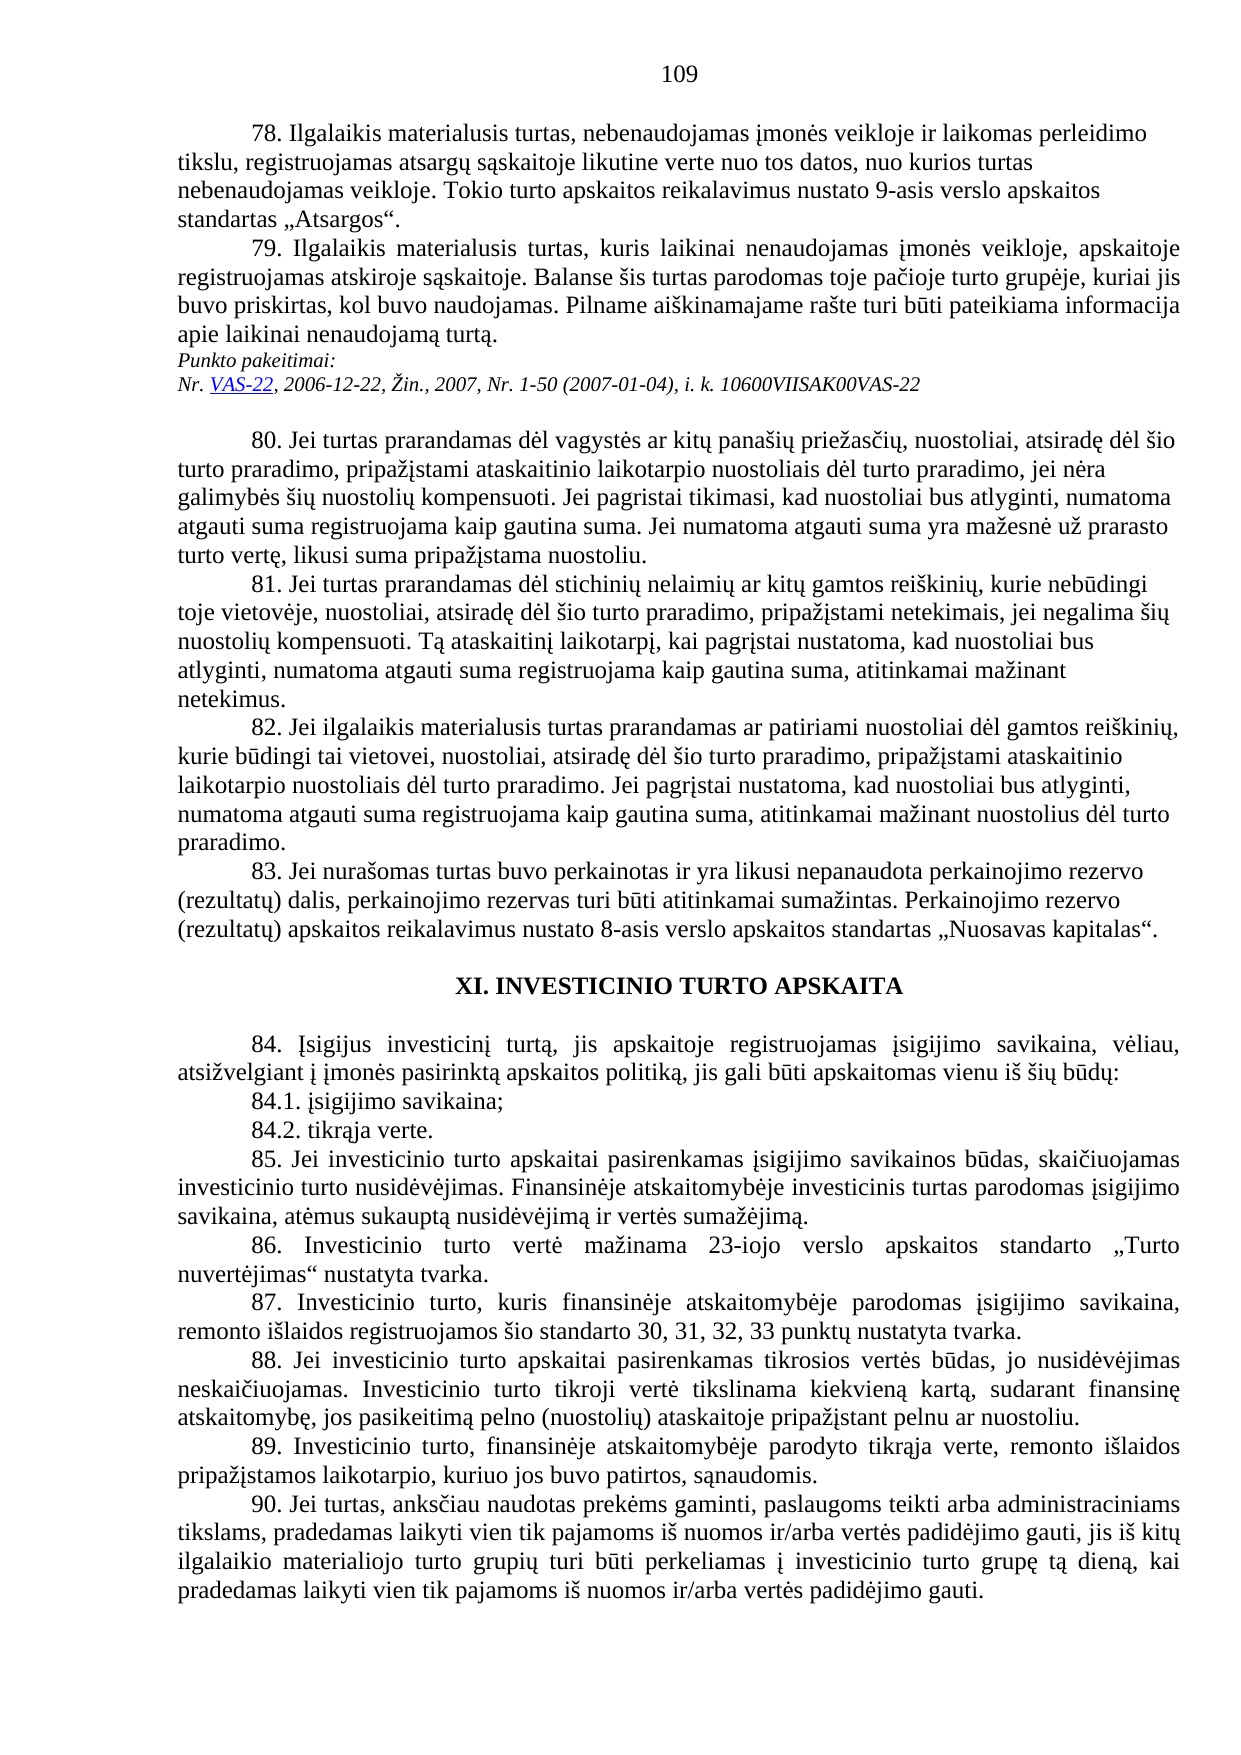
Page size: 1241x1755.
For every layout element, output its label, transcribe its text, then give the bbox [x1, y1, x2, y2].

text 79. Ilgalaikis materialusis turtas, kuris laikinai nenaudojamas įmonės veikloje, apskaitoje registruojamas atskiroje sąskaitoje. Balanse šis turtas parodomas toje pačioje turto grupėje, kuriai jis buvo priskirtas, kol buvo naudojamas. Pilname aiškinamajame rašte turi būti pateikiama informacija apie laikinai nenaudojamą turtą. [177, 233, 1181, 348]
text Punkto pakeitimai: [177, 348, 1181, 372]
text Nr. VAS-22, 2006-12-22, Žin., 2007, Nr. 1-50 (2007-01-04), i. k. 10600VIISAK00VAS-22 [177, 372, 1181, 396]
text 84. Įsigijus investicinį turtą, jis apskaitoje registruojamas įsigijimo savikaina, vėliau, atsižvelgiant į įmonės pasirinktą apskaitos politiką, jis gali būti apskaitomas vienu iš šių būdų: [177, 1029, 1181, 1086]
text 89. Investicinio turto, finansinėje atskaitomybėje parodyto tikrąja verte, remonto išlaidos pripažįstamos laikotarpio, kuriuo jos buvo patirtos, sąnaudomis. [177, 1431, 1181, 1489]
text 83. Jei nurašomas turtas buvo perkainotas ir yra likusi nepanaudota perkainojimo rezervo (rezultatų) dalis, perkainojimo rezervas turi būti atitinkamai sumažintas. Perkainojimo rezervo (rezultatų) apskaitos reikalavimus nustato 8-asis verslo apskaitos standartas „Nuosavas kapitalas“. [177, 856, 1181, 942]
text 80. Jei turtas prarandamas dėl vagystės ar kitų panašių priežasčių, nuostoliai, atsiradę dėl šio turto praradimo, pripažįstami ataskaitinio laikotarpio nuostoliais dėl turto praradimo, jei nėra galimybės šių nuostolių kompensuoti. Jei pagristai tikimasi, kad nuostoliai bus atlyginti, numatoma atgauti suma registruojama kaip gautina suma. Jei numatoma atgauti suma yra mažesnė už prarasto turto vertę, likusi suma pripažįstama nuostoliu. [177, 425, 1181, 569]
text 90. Jei turtas, anksčiau naudotas prekėms gaminti, paslaugoms teikti arba administraciniams tikslams, pradedamas laikyti vien tik pajamoms iš nuomos ir/arba vertės padidėjimo gauti, jis iš kitų ilgalaikio materialiojo turto grupių turi būti perkeliamas į investicinio turto grupę tą dieną, kai pradedamas laikyti vien tik pajamoms iš nuomos ir/arba vertės padidėjimo gauti. [177, 1489, 1181, 1604]
text 88. Jei investicinio turto apskaitai pasirenkamas tikrosios vertės būdas, jo nusidėvėjimas neskaičiuojamas. Investicinio turto tikroji vertė tikslinama kiekvieną kartą, sudarant finansinę atskaitomybę, jos pasikeitimą pelno (nuostolių) ataskaitoje pripažįstant pelnu ar nuostoliu. [177, 1345, 1181, 1431]
text 82. Jei ilgalaikis materialusis turtas prarandamas ar patiriami nuostoliai dėl gamtos reiškinių, kurie būdingi tai vietovei, nuostoliai, atsiradę dėl šio turto praradimo, pripažįstami ataskaitinio laikotarpio nuostoliais dėl turto praradimo. Jei pagrįstai nustatoma, kad nuostoliai bus atlyginti, numatoma atgauti suma registruojama kaip gautina suma, atitinkamai mažinant nuostolius dėl turto praradimo. [177, 712, 1181, 856]
text XI. INVESTICINIO TURTO APSKAITA [177, 971, 1181, 1000]
text 85. Jei investicinio turto apskaitai pasirenkamas įsigijimo savikainos būdas, skaičiuojamas investicinio turto nusidėvėjimas. Finansinėje atskaitomybėje investicinis turtas parodomas įsigijimo savikaina, atėmus sukauptą nusidėvėjimą ir vertės sumažėjimą. [177, 1144, 1181, 1230]
text 81. Jei turtas prarandamas dėl stichinių nelaimių ar kitų gamtos reiškinių, kurie nebūdingi toje vietovėje, nuostoliai, atsiradę dėl šio turto praradimo, pripažįstami netekimais, jei negalima šių nuostolių kompensuoti. Tą ataskaitinį laikotarpį, kai pagrįstai nustatoma, kad nuostoliai bus atlyginti, numatoma atgauti suma registruojama kaip gautina suma, atitinkamai mažinant netekimus. [177, 569, 1181, 712]
text 87. Investicinio turto, kuris finansinėje atskaitomybėje parodomas įsigijimo savikaina, remonto išlaidos registruojamos šio standarto 30, 31, 32, 33 punktų nustatyta tvarka. [177, 1287, 1181, 1345]
text 78. Ilgalaikis materialusis turtas, nebenaudojamas įmonės veikloje ir laikomas perleidimo tikslu, registruojamas atsargų sąskaitoje likutine verte nuo tos datos, nuo kurios turtas nebenaudojamas veikloje. Tokio turto apskaitos reikalavimus nustato 9-asis verslo apskaitos standartas „Atsargos“. [177, 118, 1181, 233]
text 86. Investicinio turto vertė mažinama 23-iojo verslo apskaitos standarto „Turto nuvertėjimas“ nustatyta tvarka. [177, 1230, 1181, 1287]
text 84.1. įsigijimo savikaina; [177, 1086, 1181, 1115]
text 84.2. tikrąja verte. [177, 1115, 1181, 1144]
